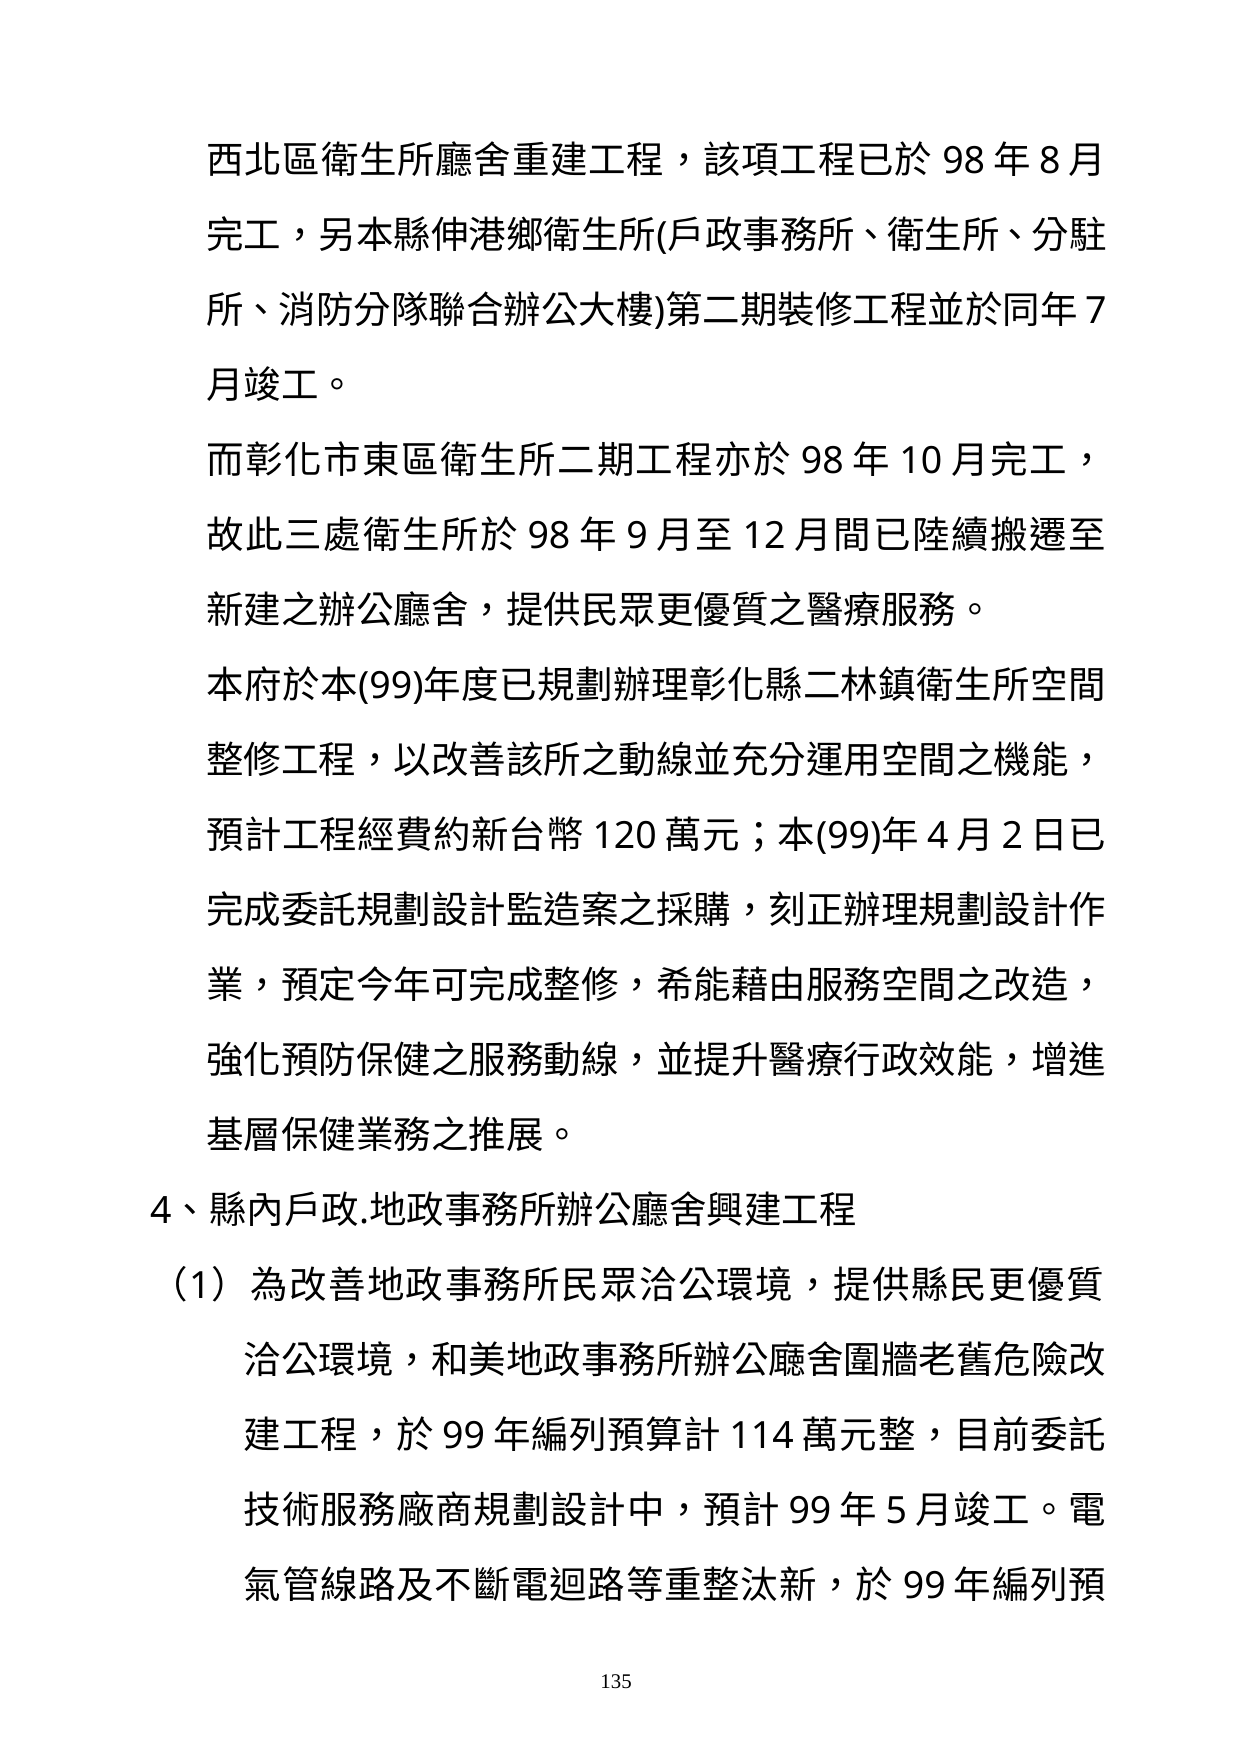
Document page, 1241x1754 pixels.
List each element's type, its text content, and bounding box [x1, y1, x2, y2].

text 而彰化市東區衛生所二期工程亦於98年10月完工，故此三處衛生所於98年9月至12月間已陸續搬遷至新建之辦公廳舍，提供民眾更優質之醫療服務。 [206, 420, 1106, 645]
text 本府於本(99)年度已規劃辦理彰化縣二林鎮衛生所空間整修工程，以改善該所之動線並充分運用空間之機能，預計工程經費約新台幣120萬元；本(99)年4月2日已完成委託規劃設計監造案之採購，刻正辦理規劃設計作業，預定今年可完成整修，希能藉由服務空間之改造，強化預防保健之服務動線，並提升醫療行政效能，增進基層保健業務之推展。 [206, 645, 1106, 1170]
text 西北區衛生所廳舍重建工程，該項工程已於98年8月完工，另本縣伸港鄉衛生所(戶政事務所、衛生所、分駐所、消防分隊聯合辦公大樓)第二期裝修工程並於同年7月竣工。 [206, 120, 1106, 420]
text 4、縣內戶政.地政事務所辦公廳舍興建工程 [150, 1170, 1106, 1245]
text （1）為改善地政事務所民眾洽公環境，提供縣民更優質洽公環境，和美地政事務所辦公廰舍圍牆老舊危險改建工程，於99年編列預算計114萬元整，目前委託技術服務廠商規劃設計中，預計99年5月竣工。電氣管線路及不斷電迴路等重整汰新，於99年編列預 [150, 1245, 1106, 1620]
